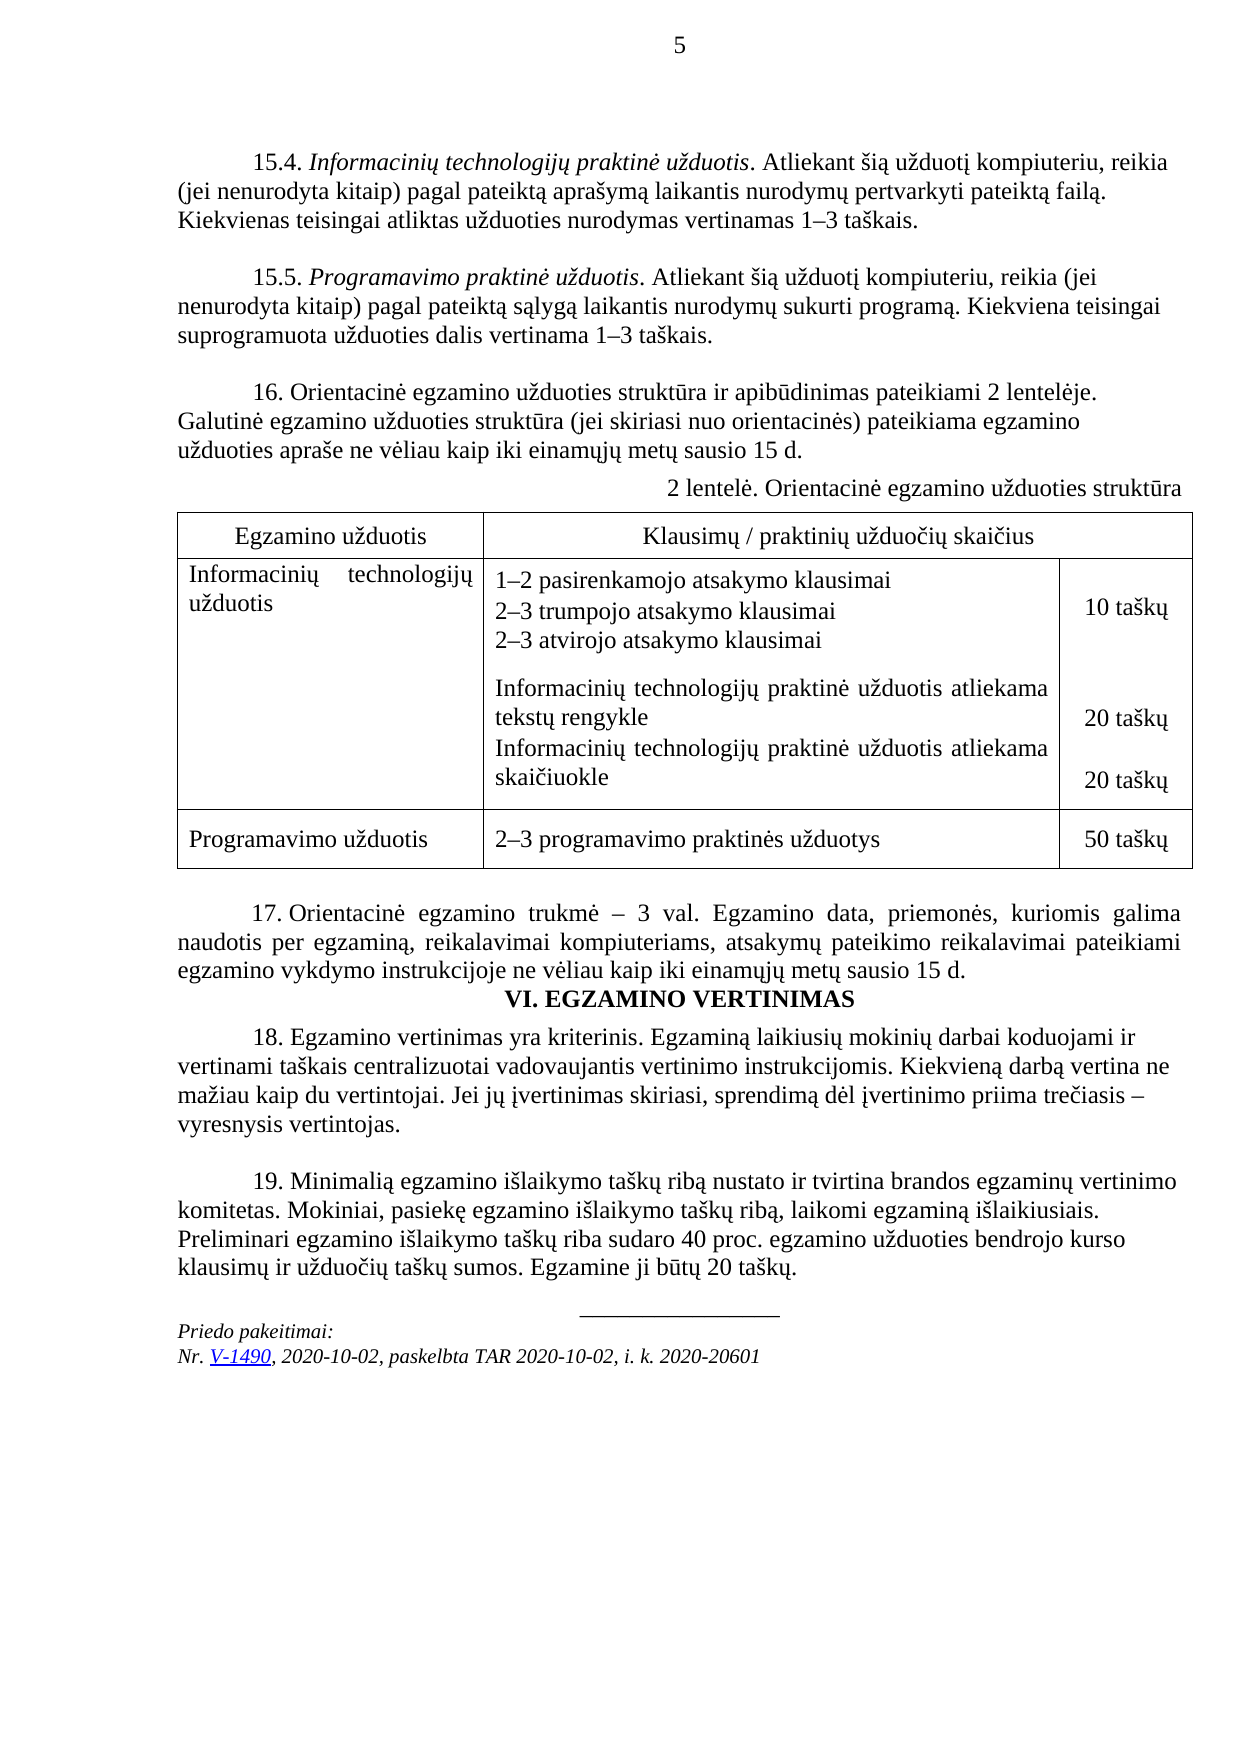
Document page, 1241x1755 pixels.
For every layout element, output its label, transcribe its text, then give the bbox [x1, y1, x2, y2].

text 2 lentelė. Orientacinė egzamino užduoties struktūra [177, 473, 1182, 502]
table_cell Informacinių technologijų užduotis [178, 559, 483, 809]
text Priedo pakeitimai: [177, 1319, 1182, 1343]
table_header Klausimų / praktinių užduočių skaičius [484, 513, 1192, 558]
text 18. Egzamino vertinimas yra kriterinis. Egzaminą laikiusių mokinių darbai koduojami ir vertinami taškais centralizuotai vadovaujantis vertinimo instrukcijomis. Kiekvieną darbą vertina ne mažiau kaip du vertintojai. Jei jų įvertinimas skiriasi, sprendimą dėl įvertinimo priima trečiasis – vyresnysis vertintojas. [177, 1022, 1182, 1137]
table_cell 2–3 programavimo praktinės užduotys [484, 810, 1059, 868]
text 19. Minimalią egzamino išlaikymo taškų ribą nustato ir tvirtina brandos egzaminų vertinimo komitetas. Mokiniai, pasiekę egzamino išlaikymo taškų ribą, laikomi egzaminą išlaikiusiais. Preliminari egzamino išlaikymo taškų riba sudaro 40 proc. egzamino užduoties bendrojo kurso klausimų ir užduočių taškų sumos. Egzamine ji būtų 20 taškų. [177, 1166, 1182, 1281]
table_cell Programavimo užduotis [178, 810, 483, 868]
text 15.5. Programavimo praktinė užduotis. Atliekant šią užduotį kompiuteriu, reikia (jei nenurodyta kitaip) pagal pateiktą sąlygą laikantis nurodymų sukurti programą. Kiekviena teisingai suprogramuota užduoties dalis vertinama 1–3 taškais. [177, 262, 1182, 349]
table_cell 1–2 pasirenkamojo atsakymo klausimai 2–3 trumpojo atsakymo klausimai 2–3 atvirojo atsakymo klausimai [484, 559, 1059, 654]
text 17. Orientacinė egzamino trukmė – 3 val. Egzamino data, priemonės, kuriomis galima naudotis per egzaminą, reikalavimai kompiuteriams, atsakymų pateikimo reikalavimai pateikiami egzamino vykdymo instrukcijoje ne vėliau kaip iki einamųjų metų sausio 15 d. [177, 898, 1182, 984]
table_cell 10 taškų [1060, 559, 1192, 654]
text ________________ [177, 1291, 1182, 1319]
text VI. Egzamino vertinimas [177, 984, 1182, 1013]
text Nr. V-1490, 2020-10-02, paskelbta TAR 2020-10-02, i. k. 2020-20601 [177, 1343, 1182, 1368]
text 15.4. Informacinių technologijų praktinė užduotis. Atliekant šią užduotį kompiuteriu, reikia (jei nenurodyta kitaip) pagal pateiktą aprašymą laikantis nurodymų pertvarkyti pateiktą failą. Kiekvienas teisingai atliktas užduoties nurodymas vertinamas 1–3 taškais. [177, 147, 1182, 234]
table_header Egzamino užduotis [178, 513, 483, 558]
table_cell Informacinių technologijų praktinė užduotis atliekama tekstų rengykle Informacinių technologijų praktinė užduotis atliekama skaičiuokle [484, 654, 1059, 809]
table_cell 50 taškų [1060, 810, 1192, 868]
table_cell 20 taškų 20 taškų [1060, 654, 1192, 809]
text 16. Orientacinė egzamino užduoties struktūra ir apibūdinimas pateikiami 2 lentelėje. Galutinė egzamino užduoties struktūra (jei skiriasi nuo orientacinės) pateikiama egzamino užduoties apraše ne vėliau kaip iki einamųjų metų sausio 15 d. [177, 377, 1182, 464]
